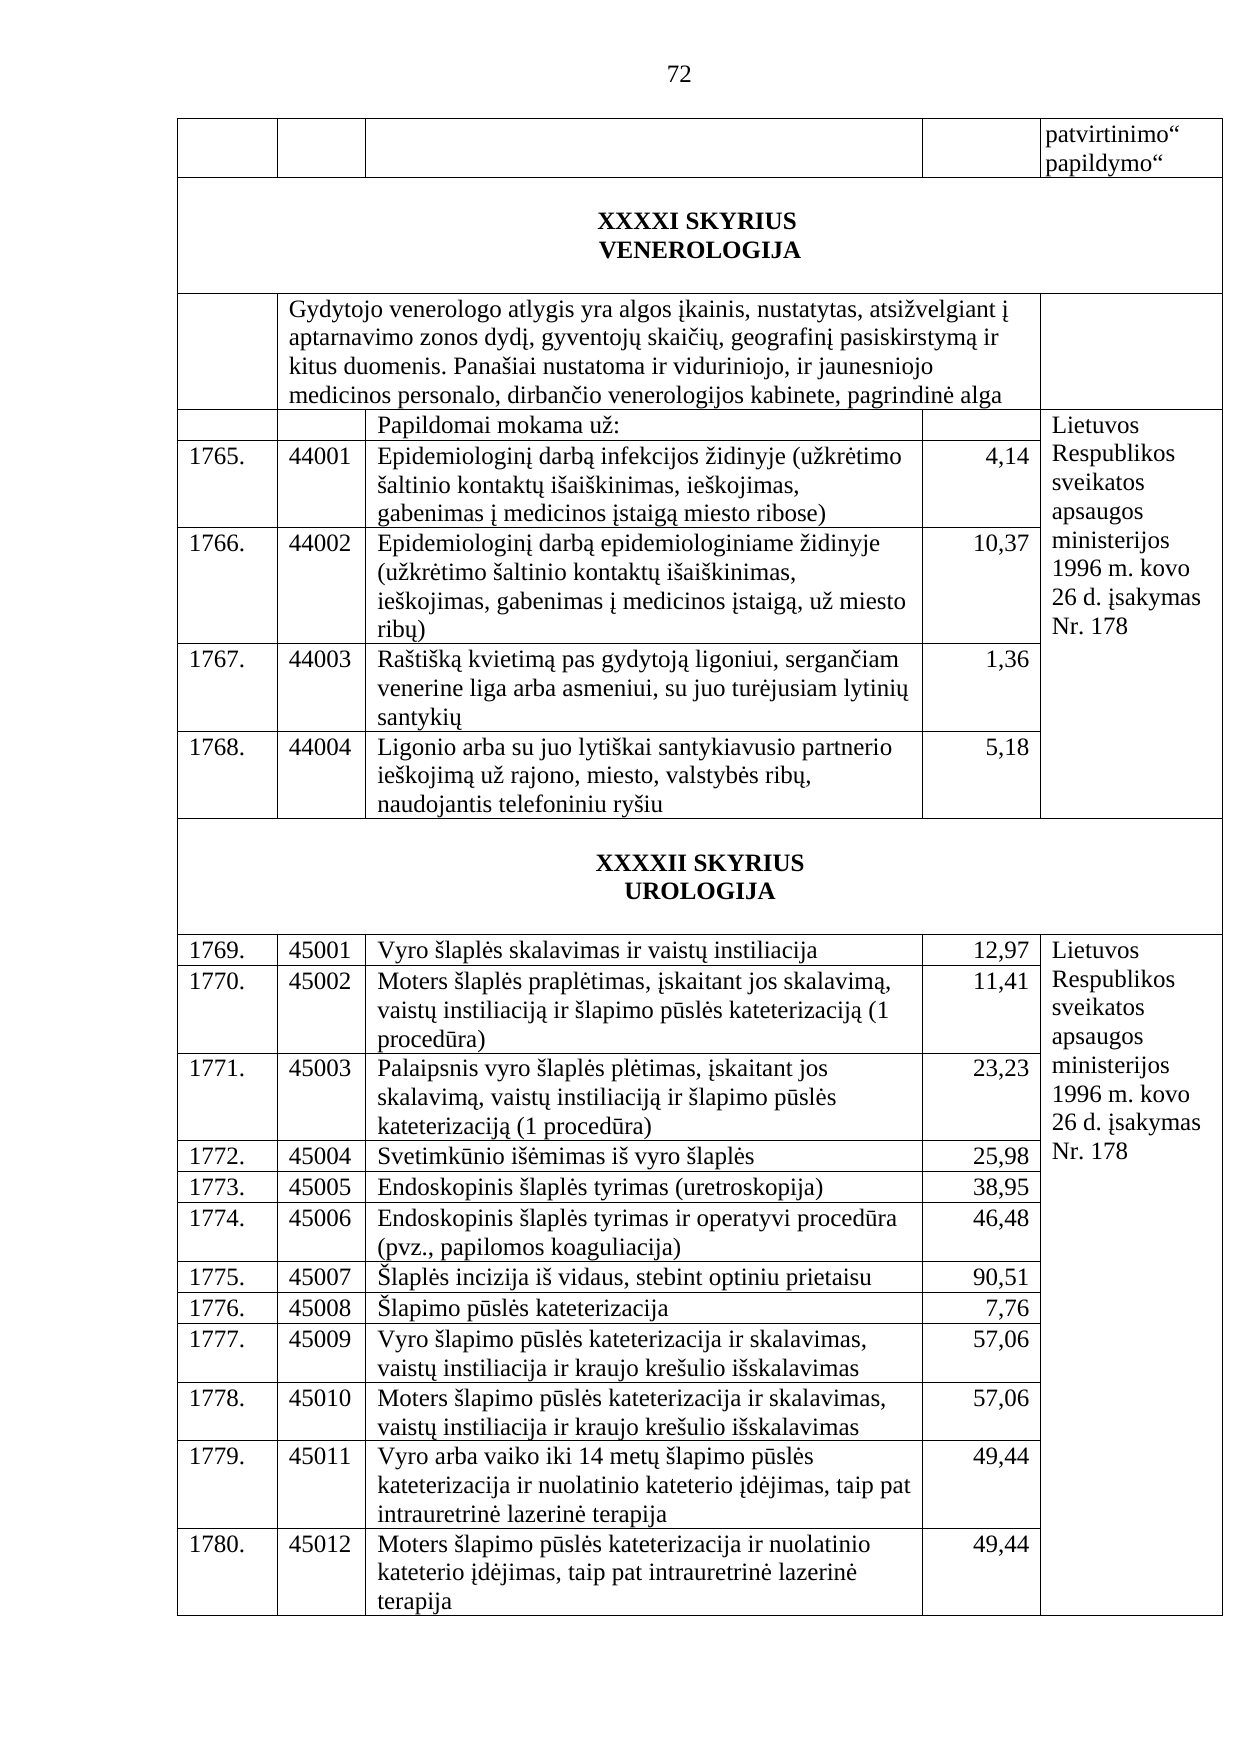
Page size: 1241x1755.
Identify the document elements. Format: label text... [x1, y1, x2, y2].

table_cell patvirtinimo“ papildymo“ [1041, 119, 1222, 177]
table_cell 1769. [178, 935, 277, 965]
table_cell 1780. [178, 1529, 277, 1615]
table_cell 1775. [178, 1262, 277, 1292]
table_cell 45007 [278, 1262, 365, 1292]
table_cell 1779. [178, 1441, 277, 1528]
table_cell 45010 [278, 1383, 365, 1440]
table_cell 1772. [178, 1141, 277, 1171]
table_cell [1041, 294, 1222, 409]
table_cell XXXXII SKYRIUS UROLOGIJA [178, 819, 1222, 934]
table_cell Palaipsnis vyro šlaplės plėtimas, įskaitant jos skalavimą, vaistų instiliaciją ir šlapimo pūslės kateterizaciją (1 procedūra) [366, 1054, 922, 1140]
table_cell Moters šlapimo pūslės kateterizacija ir skalavimas, vaistų instiliacija ir kraujo krešulio išskalavimas [366, 1383, 922, 1440]
table_cell 1778. [178, 1383, 277, 1440]
table_cell 1765. [178, 441, 277, 527]
table_cell Lietuvos Respublikos sveikatos apsaugos ministerijos 1996 m. kovo 26 d. įsakymas Nr. 178 [1041, 410, 1222, 818]
table_cell 45005 [278, 1172, 365, 1202]
table_cell 1773. [178, 1172, 277, 1202]
table_cell [278, 410, 365, 440]
table_cell 1771. [178, 1054, 277, 1140]
table_cell [178, 294, 277, 409]
table_cell 5,18 [923, 732, 1040, 818]
table_cell Papildomai mokama už: [366, 410, 922, 440]
table_cell Moters šlapimo pūslės kateterizacija ir nuolatinio kateterio įdėjimas, taip pat intrauretrinė lazerinė terapija [366, 1529, 922, 1615]
table_cell Šlapimo pūslės kateterizacija [366, 1293, 922, 1323]
table_cell Ligonio arba su juo lytiškai santykiavusio partnerio ieškojimą už rajono, miesto, valstybės ribų, naudojantis telefoniniu ryšiu [366, 732, 922, 818]
table_cell 10,37 [923, 528, 1040, 643]
table_cell 45008 [278, 1293, 365, 1323]
table_cell Epidemiologinį darbą infekcijos židinyje (užkrėtimo šaltinio kontaktų išaiškinimas, ieškojimas, gabenimas į medicinos įstaigą miesto ribose) [366, 441, 922, 527]
table_cell Vyro šlapimo pūslės kateterizacija ir skalavimas, vaistų instiliacija ir kraujo krešulio išskalavimas [366, 1324, 922, 1382]
table_cell 45006 [278, 1203, 365, 1261]
table_cell Vyro arba vaiko iki 14 metų šlapimo pūslės kateterizacija ir nuolatinio kateterio įdėjimas, taip pat intrauretrinė lazerinė terapija [366, 1441, 922, 1528]
table_cell 45001 [278, 935, 365, 965]
table_cell 23,23 [923, 1054, 1040, 1140]
table_cell 1774. [178, 1203, 277, 1261]
table_cell 1,36 [923, 644, 1040, 731]
table_cell 1776. [178, 1293, 277, 1323]
table_cell 45004 [278, 1141, 365, 1171]
table_cell 57,06 [923, 1324, 1040, 1382]
table_cell Šlaplės incizija iš vidaus, stebint optiniu prietaisu [366, 1262, 922, 1292]
table_cell 7,76 [923, 1293, 1040, 1323]
table_cell Vyro šlaplės skalavimas ir vaistų instiliacija [366, 935, 922, 965]
table_cell 1777. [178, 1324, 277, 1382]
table_cell 1767. [178, 644, 277, 731]
table_cell Epidemiologinį darbą epidemiologiniame židinyje (užkrėtimo šaltinio kontaktų išaiškinimas, ieškojimas, gabenimas į medicinos įstaigą, už miesto ribų) [366, 528, 922, 643]
table_cell XXXXI SKYRIUS VENEROLOGIJA [178, 178, 1222, 293]
table_cell Endoskopinis šlaplės tyrimas (uretroskopija) [366, 1172, 922, 1202]
table_cell 44002 [278, 528, 365, 643]
table_cell 49,44 [923, 1529, 1040, 1615]
table_cell 1770. [178, 966, 277, 1052]
table_cell Raštišką kvietimą pas gydytoją ligoniui, sergančiam venerine liga arba asmeniui, su juo turėjusiam lytinių santykių [366, 644, 922, 731]
table_cell Moters šlaplės praplėtimas, įskaitant jos skalavimą, vaistų instiliaciją ir šlapimo pūslės kateterizaciją (1 procedūra) [366, 966, 922, 1052]
table_cell 45002 [278, 966, 365, 1052]
table_cell [923, 119, 1040, 177]
table_cell Endoskopinis šlaplės tyrimas ir operatyvi procedūra (pvz., papilomos koaguliacija) [366, 1203, 922, 1261]
table_cell [278, 119, 365, 177]
table_cell 11,41 [923, 966, 1040, 1052]
table_cell 45011 [278, 1441, 365, 1528]
table_cell 25,98 [923, 1141, 1040, 1171]
table_cell 49,44 [923, 1441, 1040, 1528]
table_cell Svetimkūnio išėmimas iš vyro šlaplės [366, 1141, 922, 1171]
table_cell 1768. [178, 732, 277, 818]
table_cell 44003 [278, 644, 365, 731]
table_cell 46,48 [923, 1203, 1040, 1261]
table_cell [366, 119, 922, 177]
table_cell 57,06 [923, 1383, 1040, 1440]
table_cell 44001 [278, 441, 365, 527]
table_cell [178, 119, 277, 177]
table_cell 45012 [278, 1529, 365, 1615]
table_cell 1766. [178, 528, 277, 643]
table_cell 12,97 [923, 935, 1040, 965]
table_cell [178, 410, 277, 440]
table_cell Lietuvos Respublikos sveikatos apsaugos ministerijos 1996 m. kovo 26 d. įsakymas Nr. 178 [1041, 935, 1222, 1615]
table_cell 90,51 [923, 1262, 1040, 1292]
table_cell 44004 [278, 732, 365, 818]
table_cell 38,95 [923, 1172, 1040, 1202]
table_cell Gydytojo venerologo atlygis yra algos įkainis, nustatytas, atsižvelgiant į aptarnavimo zonos dydį, gyventojų skaičių, geografinį pasiskirstymą ir kitus duomenis. Panašiai nustatoma ir viduriniojo, ir jaunesniojo medicinos personalo, dirbančio venerologijos kabinete, pagrindinė alga [278, 294, 1040, 409]
table_cell 45003 [278, 1054, 365, 1140]
table_cell [923, 410, 1040, 440]
table_cell 45009 [278, 1324, 365, 1382]
table_cell 4,14 [923, 441, 1040, 527]
